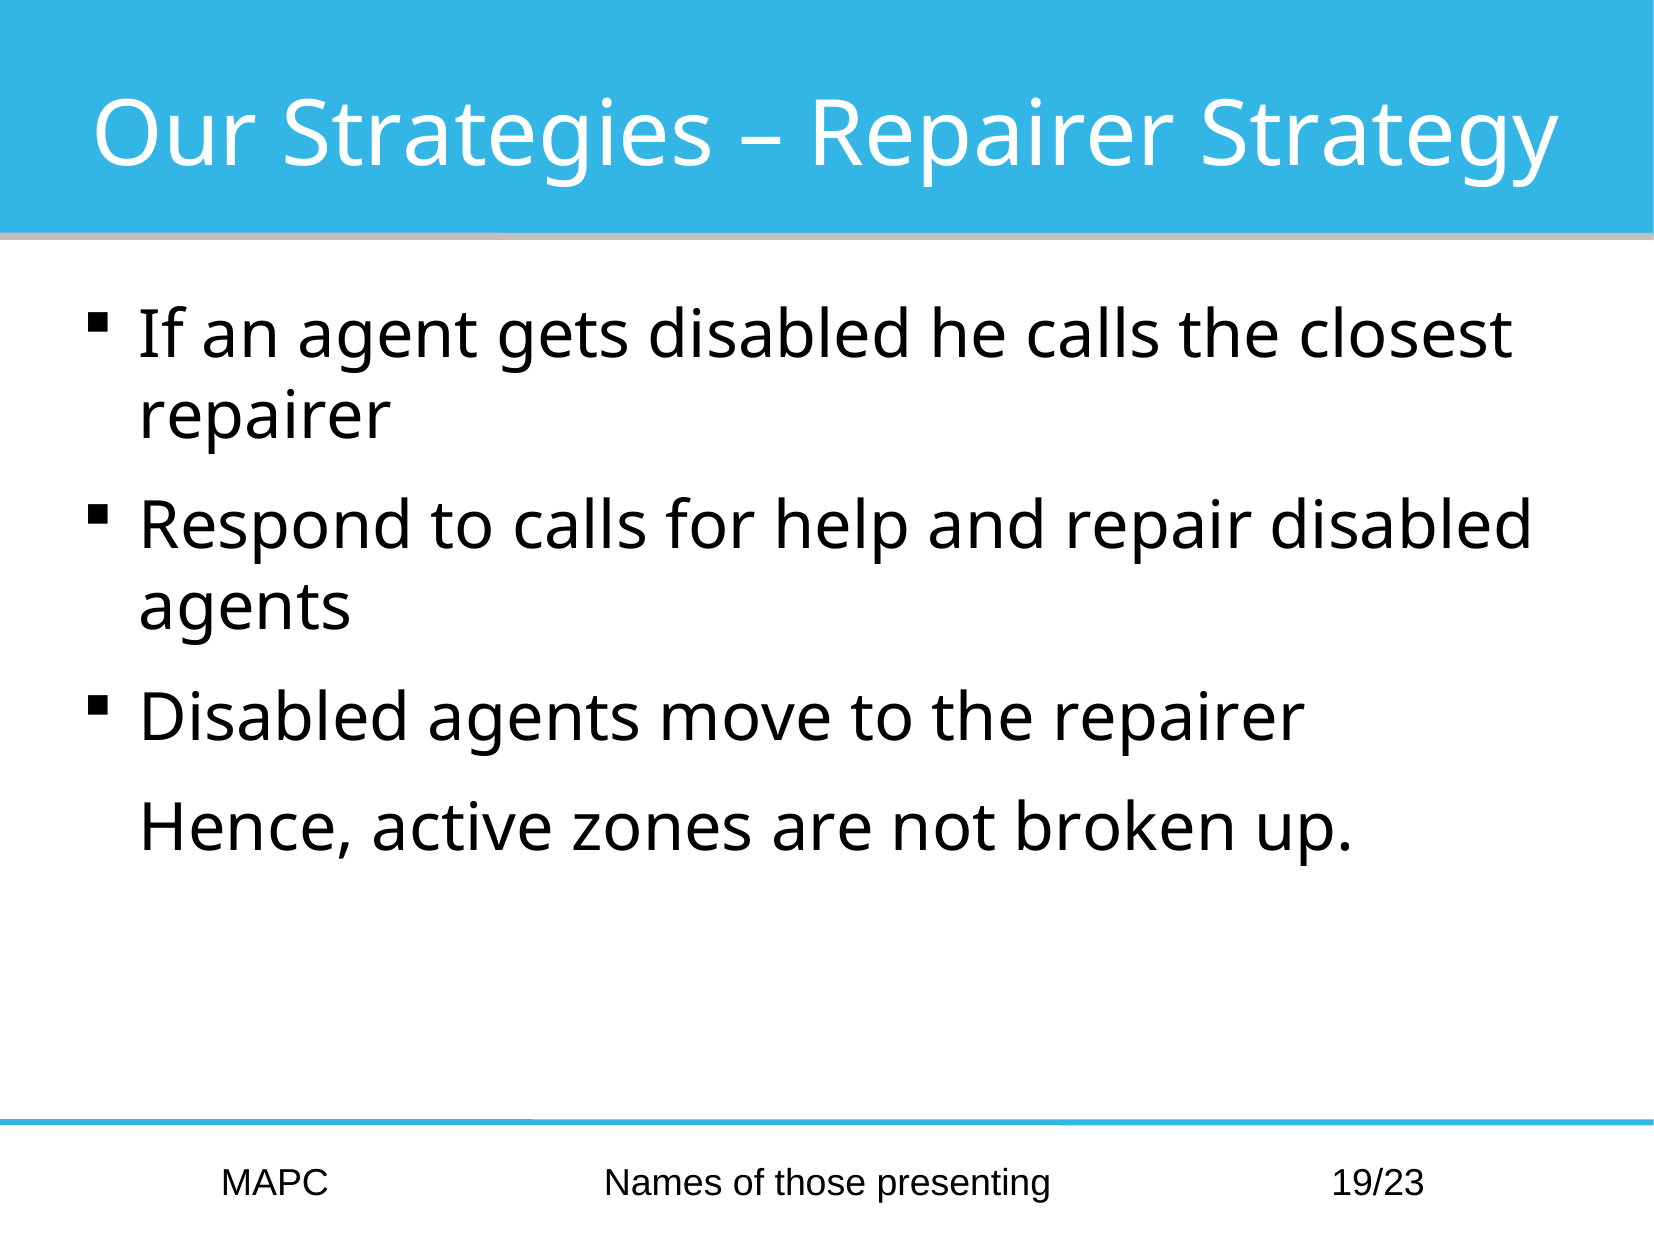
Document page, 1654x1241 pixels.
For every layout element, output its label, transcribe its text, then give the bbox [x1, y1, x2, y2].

list If an agent gets disabled he calls the closest repairer Respond to calls for help and repair disabled agents Disabled agents move to the repairer Hence, active zones are not broken up. [82, 290, 1571, 1109]
title Our Strategies – Repairer Strategy [82, 49, 1571, 207]
